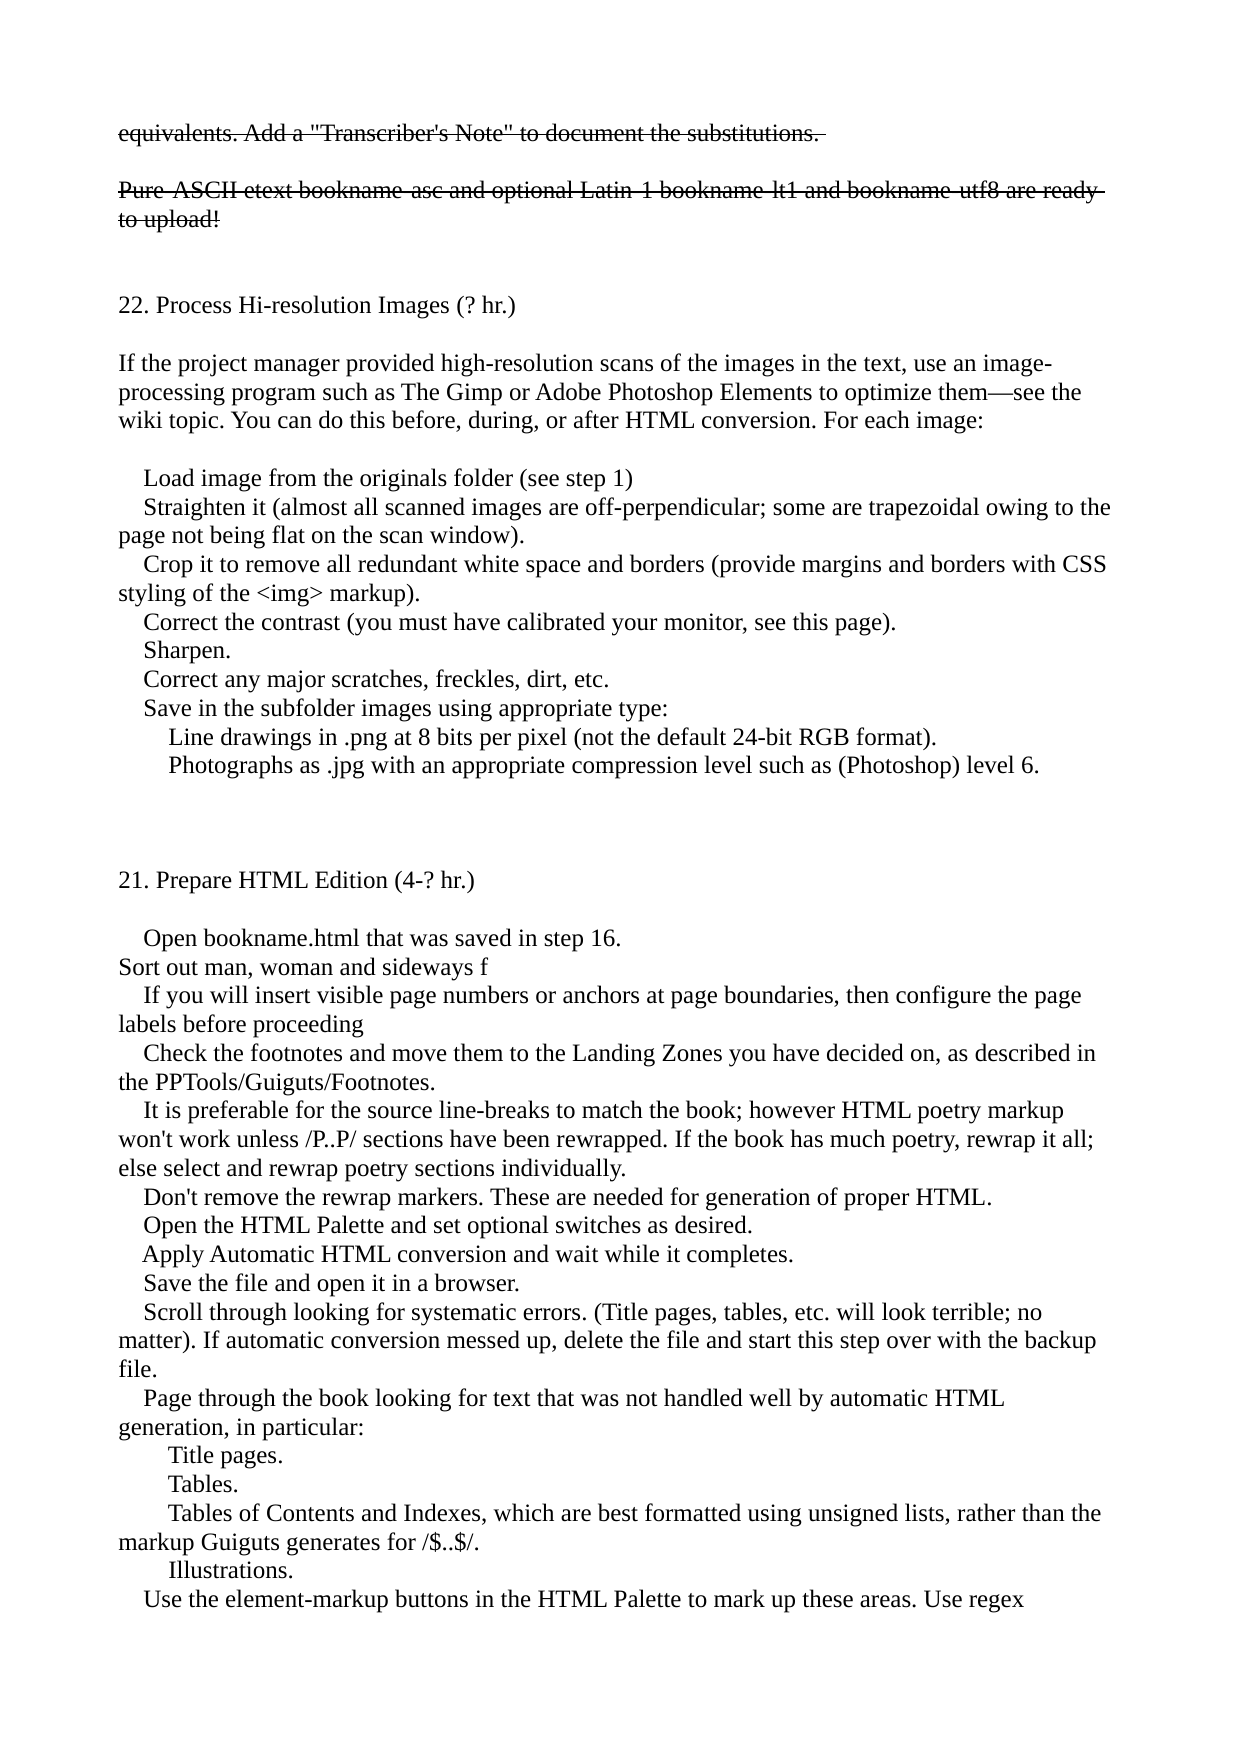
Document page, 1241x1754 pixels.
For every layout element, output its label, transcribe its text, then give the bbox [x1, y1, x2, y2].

text Title pages. [118, 1441, 1122, 1469]
text Correct the contrast (you must have calibrated your monitor, see this page). [118, 607, 1122, 636]
text 22. Process Hi-resolution Images (? hr.) [118, 291, 1122, 319]
text Load image from the originals folder (see step 1) [118, 463, 1122, 492]
text equivalents. Add a "Transcriber's Note" to document the substitutions. [118, 118, 1122, 147]
text Sort out man, woman and sideways f [118, 952, 1122, 981]
text Save in the subfolder images using appropriate type: [118, 693, 1122, 722]
text Open bookname.html that was saved in step 16. [118, 923, 1122, 952]
text Straighten it (almost all scanned images are off-perpendicular; some are trapezoidal owing to the page not being flat on the scan window). [118, 492, 1122, 549]
text Pure-ASCII etext bookname-asc and optional Latin-1 bookname-lt1 and bookname-utf8 are ready to upload! [118, 176, 1122, 233]
text If you will insert visible page numbers or anchors at page boundaries, then configure the page labels before proceeding [118, 981, 1122, 1038]
text 21. Prepare HTML Edition (4-? hr.) [118, 866, 1122, 894]
text Don't remove the rewrap markers. These are needed for generation of proper HTML. [118, 1182, 1122, 1211]
text Use the element-markup buttons in the HTML Palette to mark up these areas. Use regex [118, 1584, 1122, 1613]
text Tables of Contents and Indexes, which are best formatted using unsigned lists, rather than the markup Guiguts generates for /$..$/. [118, 1498, 1122, 1556]
text Page through the book looking for text that was not handled well by automatic HTML generation, in particular: [118, 1383, 1122, 1441]
text Save the file and open it in a browser. [118, 1268, 1122, 1297]
text Correct any major scratches, freckles, dirt, etc. [118, 664, 1122, 693]
text Check the footnotes and move them to the Landing Zones you have decided on, as described in the PPTools/Guiguts/Footnotes. [118, 1038, 1122, 1096]
text It is preferable for the source line-breaks to match the book; however HTML poetry markup won't work unless /P..P/ sections have been rewrapped. If the book has much poetry, rewrap it all; else select and rewrap poetry sections individually. [118, 1096, 1122, 1182]
text Line drawings in .png at 8 bits per pixel (not the default 24-bit RGB format). [118, 722, 1122, 751]
text If the project manager provided high-resolution scans of the images in the text, use an image-processing program such as The Gimp or Adobe Photoshop Elements to optimize them—see the wiki topic. You can do this before, during, or after HTML conversion. For each image: [118, 348, 1122, 434]
text Open the HTML Palette and set optional switches as desired. [118, 1211, 1122, 1239]
text Crop it to remove all redundant white space and borders (provide margins and borders with CSS styling of the <img> markup). [118, 549, 1122, 607]
text Tables. [118, 1469, 1122, 1498]
text Sharpen. [118, 636, 1122, 664]
text Photographs as .jpg with an appropriate compression level such as (Photoshop) level 6. [118, 751, 1122, 779]
text Illustrations. [118, 1556, 1122, 1584]
text Apply Automatic HTML conversion and wait while it completes. [118, 1239, 1122, 1268]
text Scroll through looking for systematic errors. (Title pages, tables, etc. will look terrible; no matter). If automatic conversion messed up, delete the file and start this step over with the backup file. [118, 1297, 1122, 1383]
